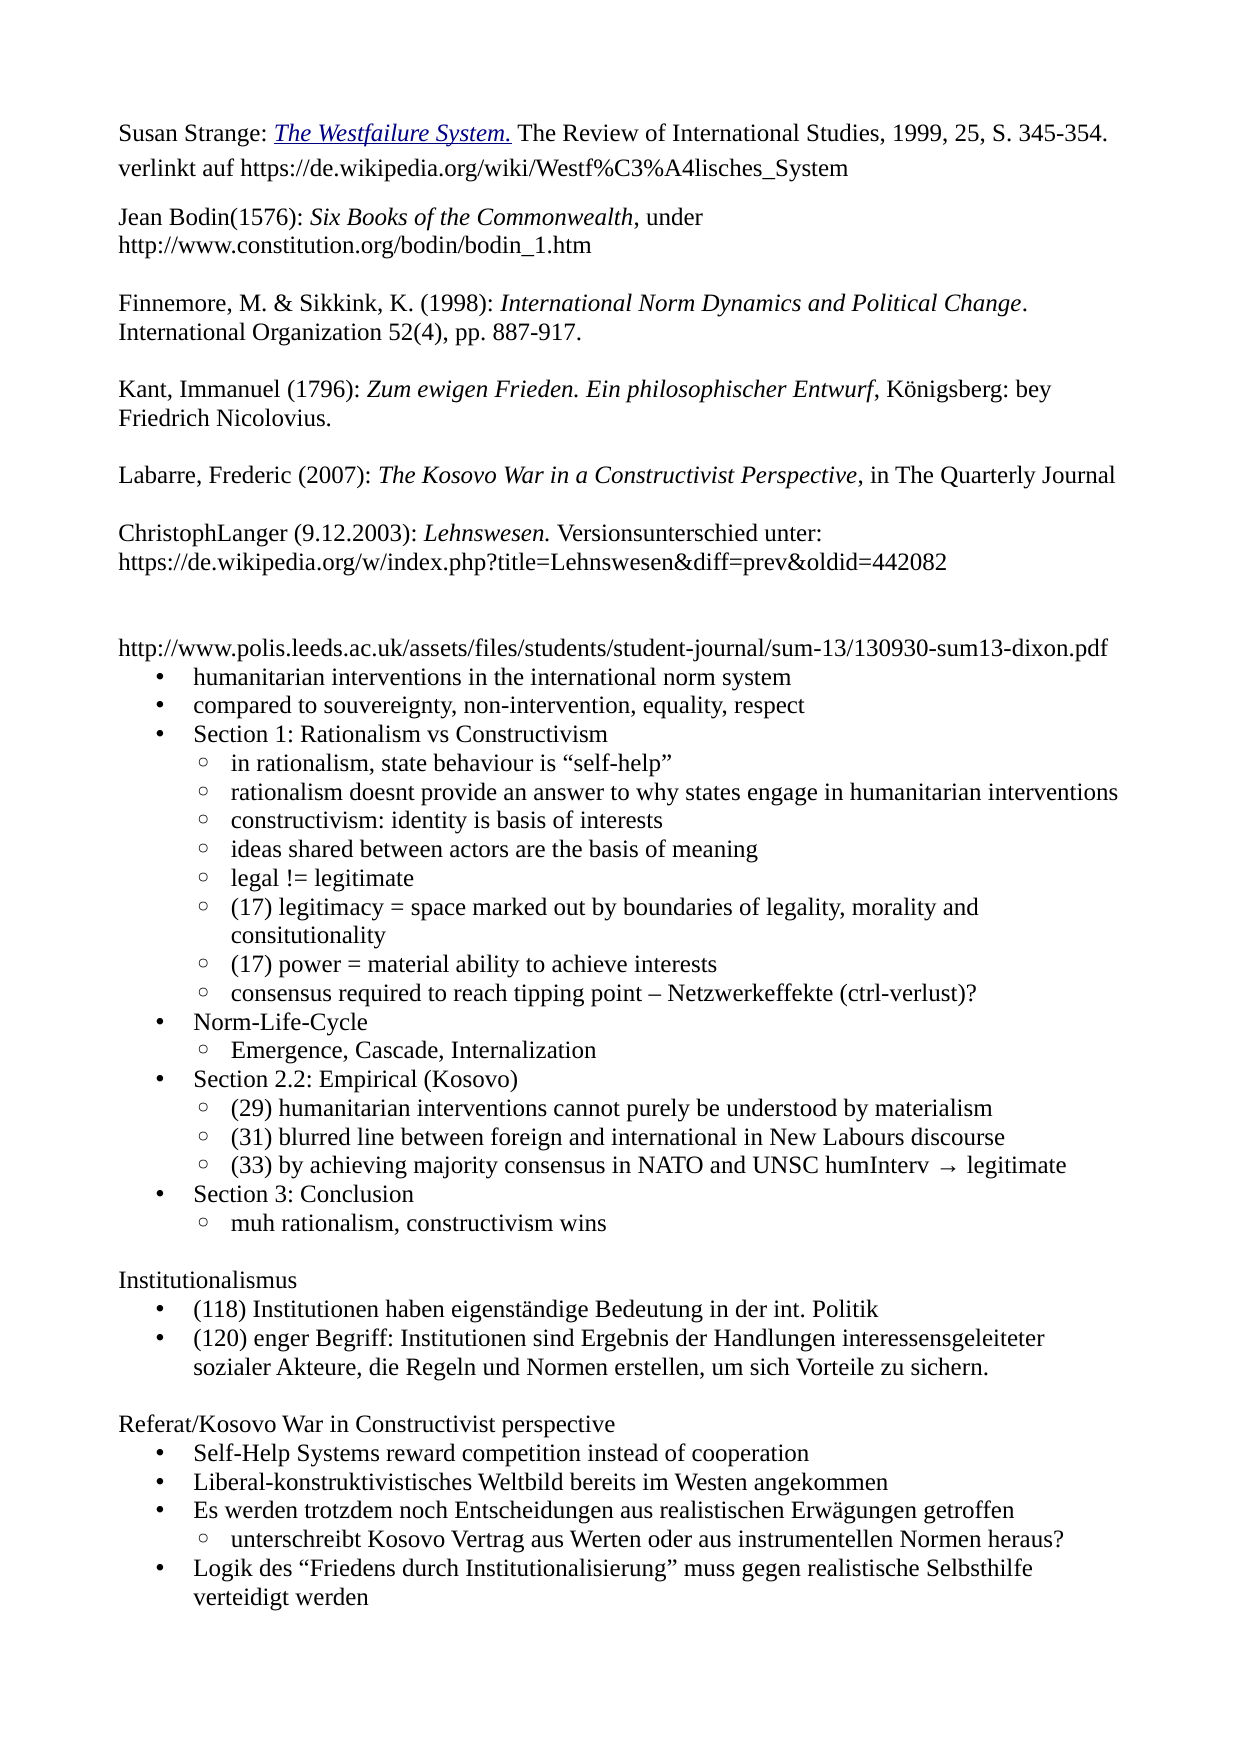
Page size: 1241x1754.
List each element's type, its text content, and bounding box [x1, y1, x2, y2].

text Institutionalismus [118, 1265, 1122, 1294]
list (118) Institutionen haben eigenständige Bedeutung in der int. Politik [156, 1294, 1122, 1323]
list Section 2.2: Empirical (Kosovo) [156, 1064, 1122, 1093]
text Susan Strange: The Westfailure System. The Review of International Studies, 1999, 25, S. 345-354. verlinkt auf https://de.wikipedia.org/wiki/Westf%C3%A4lisches_System [118, 118, 1122, 181]
list (17) power = material ability to achieve interests [193, 949, 1122, 978]
text http://www.polis.leeds.ac.uk/assets/files/students/student-journal/sum-13/130930-sum13-dixon.pdf [118, 633, 1122, 662]
list Section 3: Conclusion [156, 1179, 1122, 1208]
list unterschreibt Kosovo Vertrag aus Werten oder aus instrumentellen Normen heraus? [193, 1524, 1122, 1553]
list ideas shared between actors are the basis of meaning [193, 834, 1122, 863]
list muh rationalism, constructivism wins [193, 1208, 1122, 1237]
list (31) blurred line between foreign and international in New Labours discourse [193, 1122, 1122, 1150]
text Jean Bodin(1576): Six Books of the Commonwealth, under http://www.constitution.org/bodin/bodin_1.htm [118, 202, 1122, 259]
list Section 1: Rationalism vs Constructivism [156, 719, 1122, 748]
list (17) legitimacy = space marked out by boundaries of legality, morality and consitutionality [193, 892, 1122, 949]
list humanitarian interventions in the international norm system [156, 662, 1122, 690]
text International Organization 52(4), pp. 887-917. [118, 317, 1122, 345]
list Self-Help Systems reward competition instead of cooperation [156, 1438, 1122, 1467]
list Norm-Life-Cycle [156, 1007, 1122, 1035]
text Finnemore, M. & Sikkink, K. (1998): International Norm Dynamics and Political Change. [118, 288, 1122, 317]
list rationalism doesnt provide an answer to why states engage in humanitarian interventions [193, 777, 1122, 805]
list in rationalism, state behaviour is “self-help” [193, 748, 1122, 777]
list consensus required to reach tipping point – Netzwerkeffekte (ctrl-verlust)? [193, 978, 1122, 1007]
list (29) humanitarian interventions cannot purely be understood by materialism [193, 1093, 1122, 1122]
list (120) enger Begriff: Institutionen sind Ergebnis der Handlungen interessensgeleiteter sozialer Akteure, die Regeln und Normen erstellen, um sich Vorteile zu sichern. [156, 1323, 1122, 1380]
list (33) by achieving majority consensus in NATO and UNSC humInterv → legitimate [193, 1150, 1122, 1179]
list constructivism: identity is basis of interests [193, 805, 1122, 834]
list Emergence, Cascade, Internalization [193, 1035, 1122, 1064]
list Es werden trotzdem noch Entscheidungen aus realistischen Erwägungen getroffen [156, 1495, 1122, 1524]
text Kant, Immanuel (1796): Zum ewigen Frieden. Ein philosophischer Entwurf, Königsberg: bey Friedrich Nicolovius. [118, 374, 1122, 432]
list legal != legitimate [193, 863, 1122, 892]
text Referat/Kosovo War in Constructivist perspective [118, 1409, 1122, 1438]
text ChristophLanger (9.12.2003): Lehnswesen. Versionsunterschied unter: https://de.wikipedia.org/w/index.php?title=Lehnswesen&diff=prev&oldid=442082 [118, 518, 1122, 575]
list Liberal-konstruktivistisches Weltbild bereits im Westen angekommen [156, 1467, 1122, 1495]
text Labarre, Frederic (2007): The Kosovo War in a Constructivist Perspective, in The Quarterly Journal [118, 460, 1122, 489]
list Logik des “Friedens durch Institutionalisierung” muss gegen realistische Selbsthilfe verteidigt werden [156, 1553, 1122, 1610]
list compared to souvereignty, non-intervention, equality, respect [156, 690, 1122, 719]
